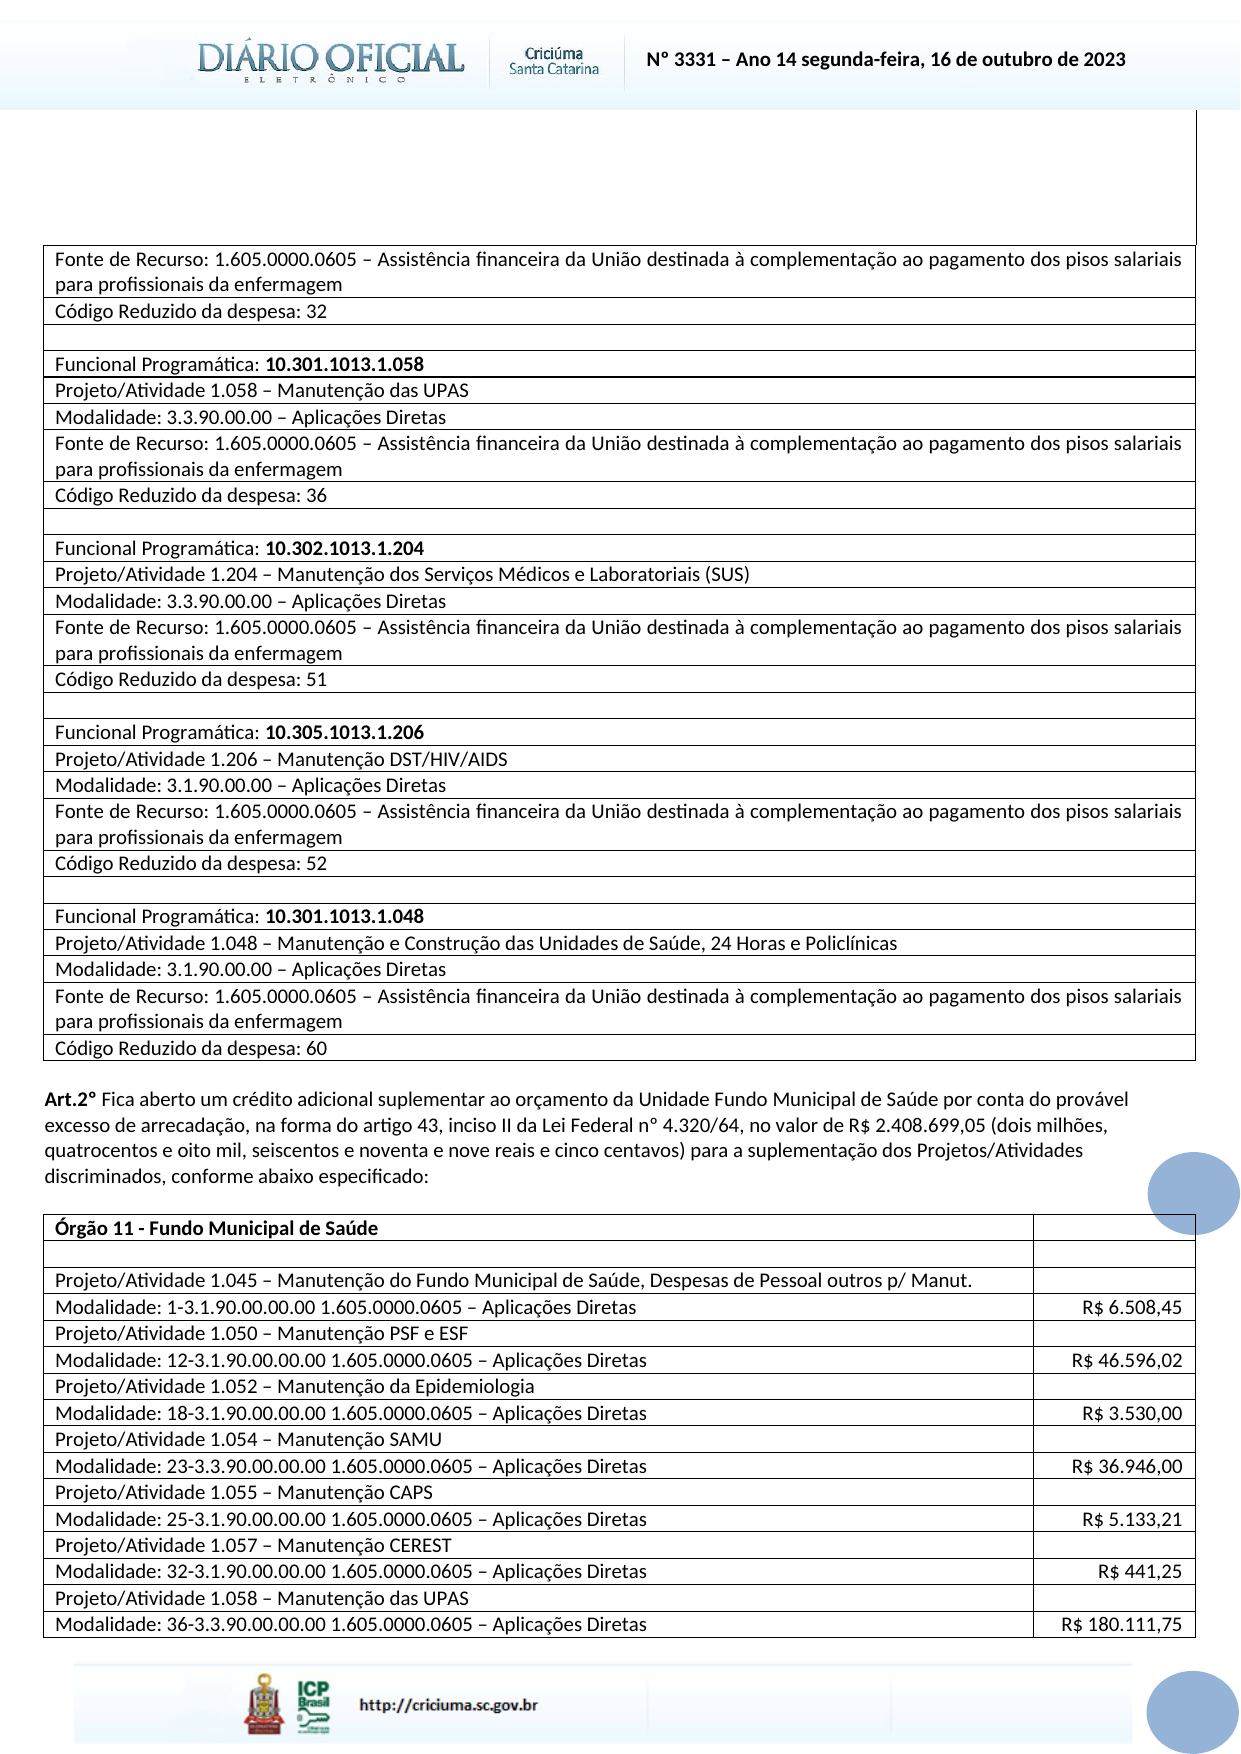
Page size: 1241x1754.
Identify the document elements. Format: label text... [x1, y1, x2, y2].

table_cell [44, 877, 1195, 902]
table_cell Modalidade: 25-3.1.90.00.00.00 1.605.0000.0605 – Aplicações Diretas [44, 1506, 1033, 1531]
table_cell Projeto/Atividade 1.052 – Manutenção da Epidemiologia [44, 1374, 1033, 1399]
table_cell Modalidade: 36-3.3.90.00.00.00 1.605.0000.0605 – Aplicações Diretas [44, 1612, 1033, 1637]
table_cell Modalidade: 3.3.90.00.00 – Aplicações Diretas [44, 404, 1195, 429]
table_cell R$ 3.530,00 [1034, 1400, 1195, 1425]
table_cell Projeto/Atividade 1.048 – Manutenção e Construção das Unidades de Saúde, 24 Horas e Policlínicas [44, 930, 1195, 955]
table_cell [1034, 1585, 1195, 1611]
table_header [1034, 1215, 1195, 1240]
table_cell [1034, 1374, 1195, 1399]
table_cell Modalidade: 12-3.1.90.00.00.00 1.605.0000.0605 – Aplicações Diretas [44, 1347, 1033, 1372]
table_cell [44, 693, 1195, 718]
table_cell Fonte de Recurso: 1.605.0000.0605 – Assistência financeira da União destinada à complementação ao pagamento dos pisos salariais para profissionais da enfermagem [44, 983, 1195, 1034]
table_cell Projeto/Atividade 1.045 – Manutenção do Fundo Municipal de Saúde, Despesas de Pessoal outros p/ Manut. [44, 1268, 1033, 1293]
table_cell [1034, 1479, 1195, 1505]
table_cell [1034, 1241, 1195, 1267]
table_cell R$ 5.133,21 [1034, 1506, 1195, 1531]
table_cell Fonte de Recurso: 1.605.0000.0605 – Assistência financeira da União destinada à complementação ao pagamento dos pisos salariais para profissionais da enfermagem [44, 615, 1195, 665]
table_cell Projeto/Atividade 1.057 – Manutenção CEREST [44, 1532, 1033, 1558]
table_cell Projeto/Atividade 1.050 – Manutenção PSF e ESF [44, 1321, 1033, 1346]
table_cell Funcional Programática: 10.302.1013.1.204 [44, 535, 1195, 561]
table_cell Funcional Programática: 10.301.1013.1.058 [44, 351, 1195, 376]
table_cell Fonte de Recurso: 1.605.0000.0605 – Assistência financeira da União destinada à complementação ao pagamento dos pisos salariais para profissionais da enfermagem [44, 246, 1195, 297]
table_cell [44, 509, 1195, 534]
table_cell Modalidade: 1-3.1.90.00.00.00 1.605.0000.0605 – Aplicações Diretas [44, 1294, 1033, 1319]
table_cell Código Reduzido da despesa: 60 [44, 1035, 1195, 1060]
table_cell [44, 1241, 1033, 1267]
table_cell Projeto/Atividade 1.054 – Manutenção SAMU [44, 1426, 1033, 1452]
table_cell [1034, 1268, 1195, 1293]
table_cell R$ 36.946,00 [1034, 1453, 1195, 1478]
table_cell Funcional Programática: 10.301.1013.1.048 [44, 904, 1195, 929]
table_cell Funcional Programática: 10.305.1013.1.206 [44, 719, 1195, 745]
table_cell Modalidade: 3.1.90.00.00 – Aplicações Diretas [44, 772, 1195, 798]
table_cell Modalidade: 3.3.90.00.00 – Aplicações Diretas [44, 588, 1195, 613]
table_cell [1034, 1321, 1195, 1346]
table_cell Projeto/Atividade 1.058 – Manutenção das UPAS [44, 378, 1195, 403]
table_header Órgão 11 - Fundo Municipal de Saúde [44, 1215, 1033, 1240]
table_cell Código Reduzido da despesa: 36 [44, 482, 1195, 508]
table_cell Projeto/Atividade 1.204 – Manutenção dos Serviços Médicos e Laboratoriais (SUS) [44, 562, 1195, 587]
table_cell [1034, 1532, 1195, 1558]
table_cell [44, 325, 1195, 350]
table_cell Modalidade: 23-3.3.90.00.00.00 1.605.0000.0605 – Aplicações Diretas [44, 1453, 1033, 1478]
table_cell R$ 46.596,02 [1034, 1347, 1195, 1372]
table_cell Modalidade: 32-3.1.90.00.00.00 1.605.0000.0605 – Aplicações Diretas [44, 1559, 1033, 1584]
table_cell [1034, 1426, 1195, 1452]
table_cell Projeto/Atividade 1.206 – Manutenção DST/HIV/AIDS [44, 746, 1195, 771]
table_cell Fonte de Recurso: 1.605.0000.0605 – Assistência financeira da União destinada à complementação ao pagamento dos pisos salariais para profissionais da enfermagem [44, 799, 1195, 849]
text Art.2º Fica aberto um crédito adicional suplementar ao orçamento da Unidade Fundo Municipal de Saúde por conta do provável excesso de arrecadação, na forma do artigo 43, inciso II da Lei Federal nº 4.320/64, no valor de R$ 2.408.699,05 (dois milhões, quatrocentos e oito mil, seiscentos e noventa e nove reais e cinco centavos) para a suplementação dos Projetos/Atividades discriminados, conforme abaixo especificado: [44, 1087, 1194, 1188]
table_cell Código Reduzido da despesa: 32 [44, 298, 1195, 323]
table_cell Modalidade: 18-3.1.90.00.00.00 1.605.0000.0605 – Aplicações Diretas [44, 1400, 1033, 1425]
table_cell Modalidade: 3.1.90.00.00 – Aplicações Diretas [44, 956, 1195, 982]
table_cell Projeto/Atividade 1.055 – Manutenção CAPS [44, 1479, 1033, 1505]
table_cell Projeto/Atividade 1.058 – Manutenção das UPAS [44, 1585, 1033, 1611]
table_cell R$ 441,25 [1034, 1559, 1195, 1584]
table_cell R$ 6.508,45 [1034, 1294, 1195, 1319]
table_cell Fonte de Recurso: 1.605.0000.0605 – Assistência financeira da União destinada à complementação ao pagamento dos pisos salariais para profissionais da enfermagem [44, 430, 1195, 481]
table_cell Código Reduzido da despesa: 51 [44, 666, 1195, 692]
table_cell R$ 180.111,75 [1034, 1612, 1195, 1637]
table_cell Código Reduzido da despesa: 52 [44, 851, 1195, 876]
